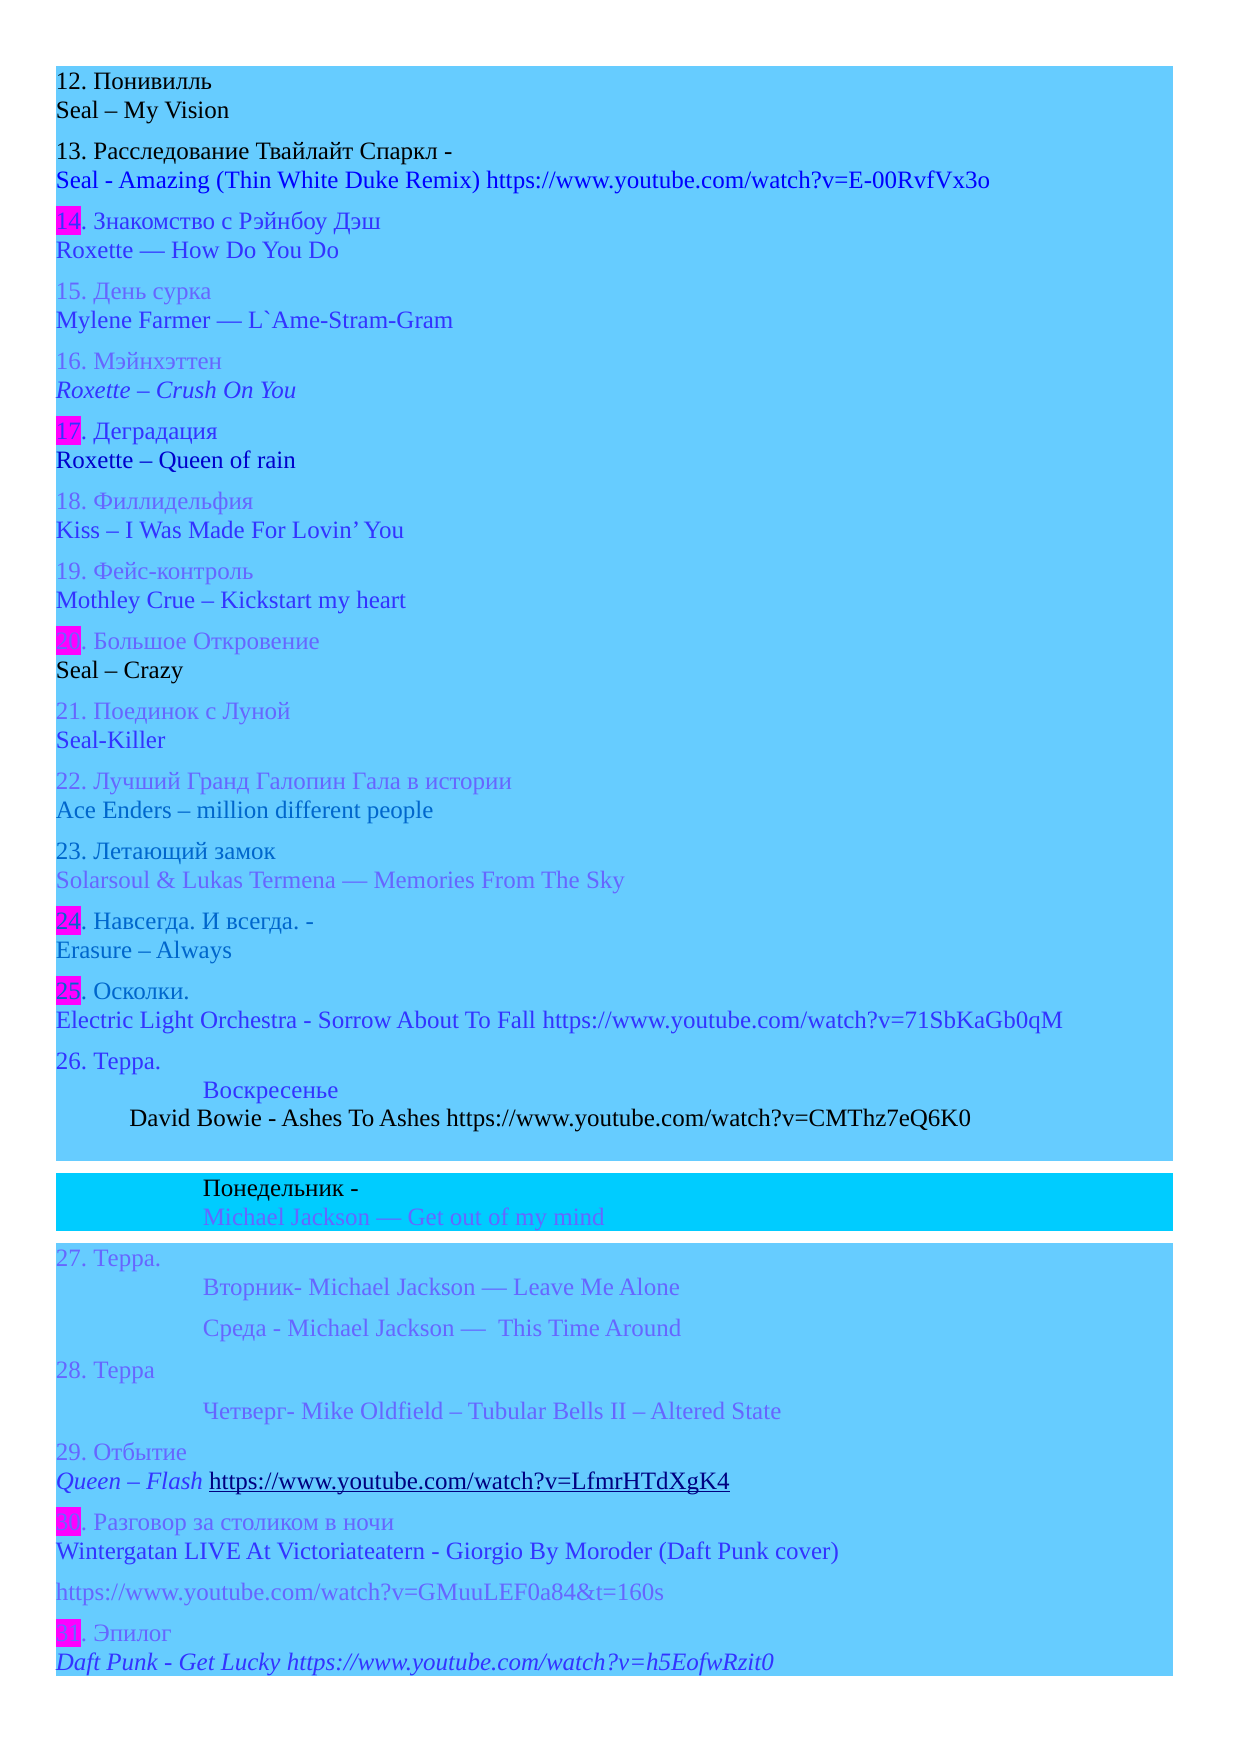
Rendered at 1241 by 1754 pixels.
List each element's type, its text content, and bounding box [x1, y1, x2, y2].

text 12. Понивилль Seal – My Vision [56, 66, 1173, 123]
text 25. Осколки. Electric Light Orchestra - Sorrow About To Fall https://www.youtube.com/watch?v=71SbKaGb0qM [56, 976, 1173, 1033]
text 23. Летающий замок Solarsoul & Lukas Termena — Memories From The Sky [56, 836, 1173, 893]
text 16. Мэйнхэттен Roxette – Crush On You [56, 346, 1173, 403]
text 19. Фейс-контроль Mothley Crue – Kickstart my heart [56, 556, 1173, 613]
text 31. Эпилог Daft Punk - Get Lucky https://www.youtube.com/watch?v=h5EofwRzit0 [56, 1618, 1173, 1676]
text https://www.youtube.com/watch?v=GMuuLEF0a84&t=160s [56, 1577, 1173, 1606]
text 27. Терра. Вторник- Michael Jackson — Leave Me Alone [56, 1243, 1173, 1301]
text Четверг- Mike Oldfield – Tubular Bells II – Altered State [56, 1396, 1173, 1425]
text 14. Знакомство с Рэйнбоу Дэш Roxette — How Do You Do [56, 206, 1173, 263]
text Среда - Michael Jackson — This Time Around [56, 1313, 1173, 1342]
text 30. Разговор за столиком в ночи Wintergatan LIVE At Victoriateatern - Giorgio By Moroder (Daft Punk cover) [56, 1507, 1173, 1565]
text Понедельник - Michael Jackson — Get out of my mind [56, 1173, 1173, 1231]
text 20. Большое Откровение Seal – Crazy [56, 626, 1173, 683]
text 29. Отбытие Queen – Flash https://www.youtube.com/watch?v=LfmrHTdXgK4 [56, 1437, 1173, 1495]
text 13. Расследование Твайлайт Спаркл - Seal - Amazing (Thin White Duke Remix) https://www.youtube.com/watch?v=E-00RvfVx3o [56, 136, 1173, 193]
text 22. Лучший Гранд Галопин Гала в истории Ace Enders – million different people [56, 766, 1173, 823]
text 18. Филлидельфия Kiss – I Was Made For Lovin’ You [56, 486, 1173, 543]
text 26. Терра. Воскресенье David Bowie - Ashes To Ashes https://www.youtube.com/watch?v=CMThz7eQ6K0 [56, 1046, 1173, 1161]
text 24. Навсегда. И всегда. - Erasure – Always [56, 906, 1173, 963]
text 21. Поединок с Луной Seal-Killer [56, 696, 1173, 753]
text 28. Терра [56, 1355, 1173, 1383]
text 17. Деградация Roxette – Queen of rain [56, 416, 1173, 473]
text 15. День сурка Mylene Farmer — L`Ame-Stram-Gram [56, 276, 1173, 333]
